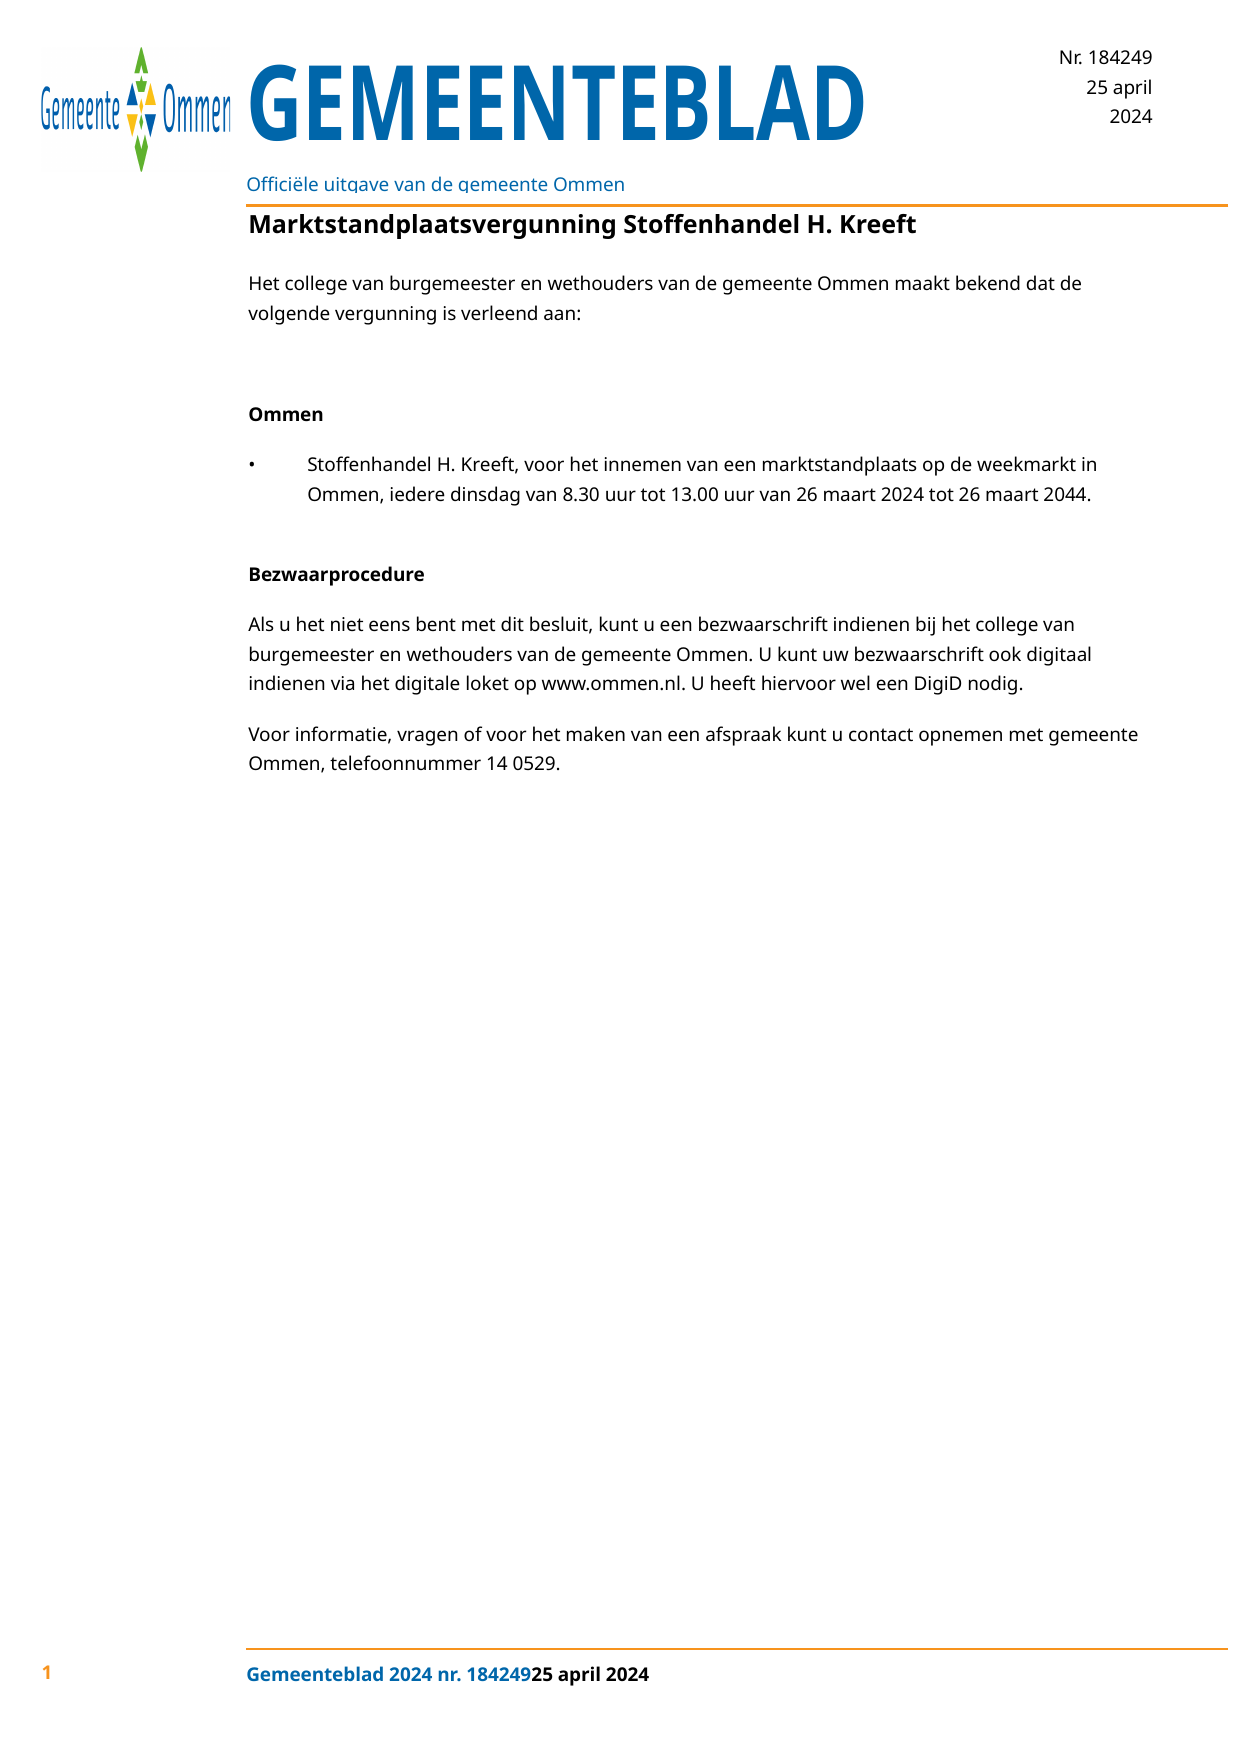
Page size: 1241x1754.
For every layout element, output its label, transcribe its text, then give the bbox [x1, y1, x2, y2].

text Als u het niet eens bent met dit besluit, kunt u een bezwaarschrift indienen bij het college van burgemeester en wethouders van de gemeente Ommen. U kunt uw bezwaarschrift ook digitaal indienen via het digitale loket op www.ommen.nl. U heeft hiervoor wel een DigiD nodig. [248, 611, 1152, 696]
list Stoffenhandel H. Kreeft, voor het innemen van een marktstandplaats op de weekmarkt in Ommen, iedere dinsdag van 8.30 uur tot 13.00 uur van 26 maart 2024 tot 26 maart 2044. [248, 451, 1152, 506]
text Het college van burgemeester en wethouders van de gemeente Ommen maakt bekend dat de volgende vergunning is verleend aan: [248, 270, 1152, 326]
text Voor informatie, vragen of voor het maken van een afspraak kunt u contact opnemen met gemeente Ommen, telefoonnummer 14 0529. [248, 721, 1152, 776]
picture [41, 47, 231, 172]
text Marktstandplaatsvergunning Stoffenhandel H. Kreeft [248, 207, 1152, 241]
text Bezwaarprocedure [248, 561, 1152, 586]
text Ommen [248, 401, 1152, 426]
